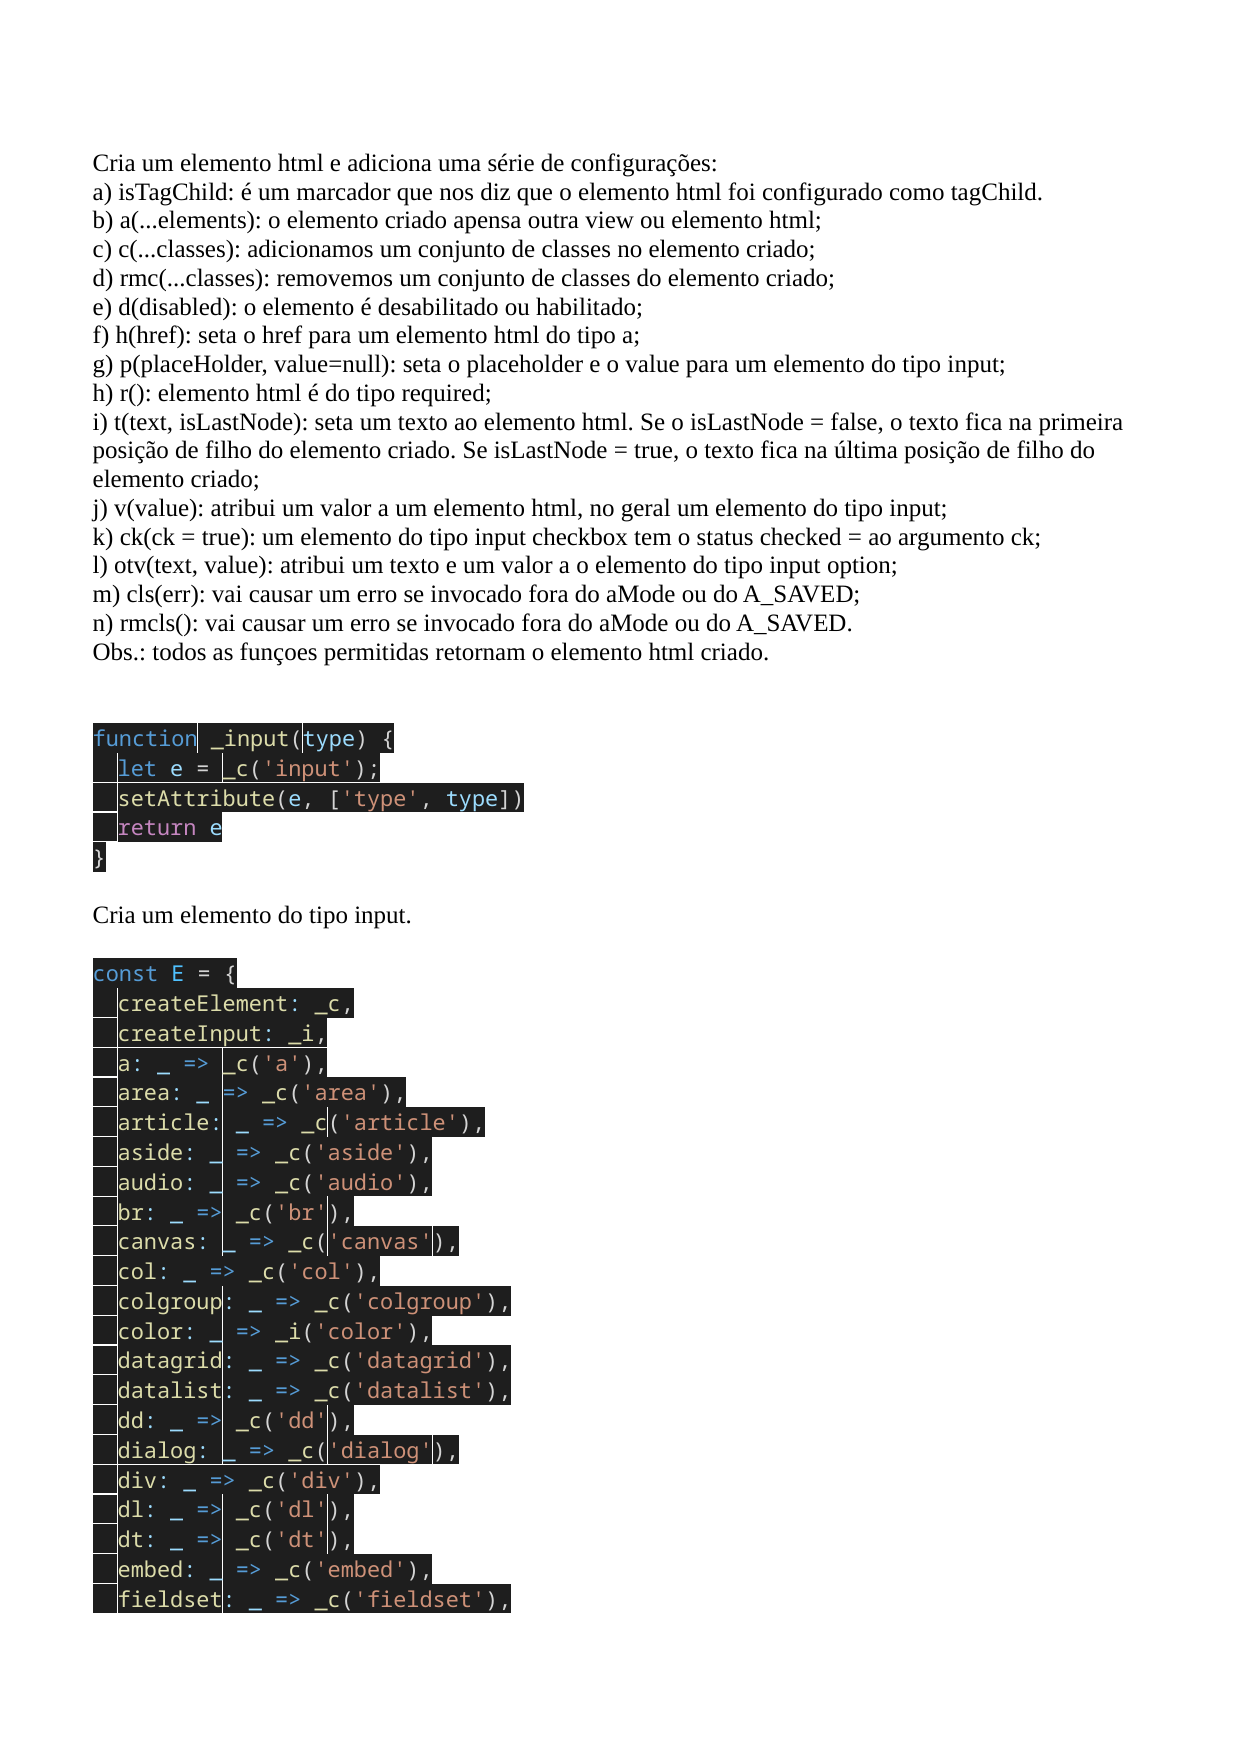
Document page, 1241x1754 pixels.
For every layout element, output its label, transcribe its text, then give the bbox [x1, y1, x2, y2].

text fieldset: _ => _c('fieldset'), [92, 1584, 1152, 1613]
text createInput: _i, [92, 1018, 1152, 1047]
text return e [92, 812, 1152, 842]
text j) v(value): atribui um valor a um elemento html, no geral um elemento do tipo input; [92, 493, 1152, 522]
text div: _ => _c('div'), [92, 1464, 1152, 1494]
text col: _ => _c('col'), [92, 1256, 1152, 1286]
text dl: _ => _c('dl'), [92, 1494, 1152, 1524]
text a: _ => _c('a'), [92, 1047, 1152, 1077]
text n) rmcls(): vai causar um erro se invocado fora do aMode ou do A_SAVED. [92, 608, 1152, 637]
text datagrid: _ => _c('datagrid'), [92, 1345, 1152, 1375]
text k) ck(ck = true): um elemento do tipo input checkbox tem o status checked = ao argumento ck; [92, 522, 1152, 550]
text d) rmc(...classes): removemos um conjunto de classes do elemento criado; [92, 263, 1152, 292]
text g) p(placeHolder, value=null): seta o placeholder e o value para um elemento do tipo input; [92, 349, 1152, 378]
text e) d(disabled): o elemento é desabilitado ou habilitado; [92, 292, 1152, 320]
text colgroup: _ => _c('colgroup'), [92, 1286, 1152, 1316]
text const E = { [92, 958, 1152, 988]
text area: _ => _c('area'), [92, 1077, 1152, 1107]
text dd: _ => _c('dd'), [92, 1405, 1152, 1435]
text let e = _c('input'); [92, 753, 1152, 782]
text b) a(...elements): o elemento criado apensa outra view ou elemento html; [92, 205, 1152, 234]
text color: _ => _i('color'), [92, 1316, 1152, 1345]
text f) h(href): seta o href para um elemento html do tipo a; [92, 320, 1152, 349]
text audio: _ => _c('audio'), [92, 1167, 1152, 1196]
text createElement: _c, [92, 988, 1152, 1018]
text Cria um elemento do tipo input. [92, 901, 1152, 929]
text Cria um elemento html e adiciona uma série de configurações: [92, 148, 1152, 177]
text embed: _ => _c('embed'), [92, 1554, 1152, 1584]
text aside: _ => _c('aside'), [92, 1137, 1152, 1167]
text m) cls(err): vai causar um erro se invocado fora do aMode ou do A_SAVED; [92, 579, 1152, 608]
text canvas: _ => _c('canvas'), [92, 1226, 1152, 1256]
text a) isTagChild: é um marcador que nos diz que o elemento html foi configurado como tagChild. [92, 177, 1152, 205]
text br: _ => _c('br'), [92, 1196, 1152, 1226]
text dialog: _ => _c('dialog'), [92, 1435, 1152, 1464]
text dt: _ => _c('dt'), [92, 1524, 1152, 1554]
text c) c(...classes): adicionamos um conjunto de classes no elemento criado; [92, 234, 1152, 263]
text Obs.: todos as funçoes permitidas retornam o elemento html criado. [92, 637, 1152, 665]
text function _input(type) { [92, 723, 1152, 753]
text } [92, 842, 1152, 872]
text datalist: _ => _c('datalist'), [92, 1375, 1152, 1405]
text l) otv(text, value): atribui um texto e um valor a o elemento do tipo input option; [92, 550, 1152, 579]
text h) r(): elemento html é do tipo required; [92, 378, 1152, 407]
text setAttribute(e, ['type', type]) [92, 782, 1152, 812]
text i) t(text, isLastNode): seta um texto ao elemento html. Se o isLastNode = false, o texto fica na primeira posição de filho do elemento criado. Se isLastNode = true, o texto fica na última posição de filho do elemento criado; [92, 407, 1152, 493]
text article: _ => _c('article'), [92, 1107, 1152, 1137]
